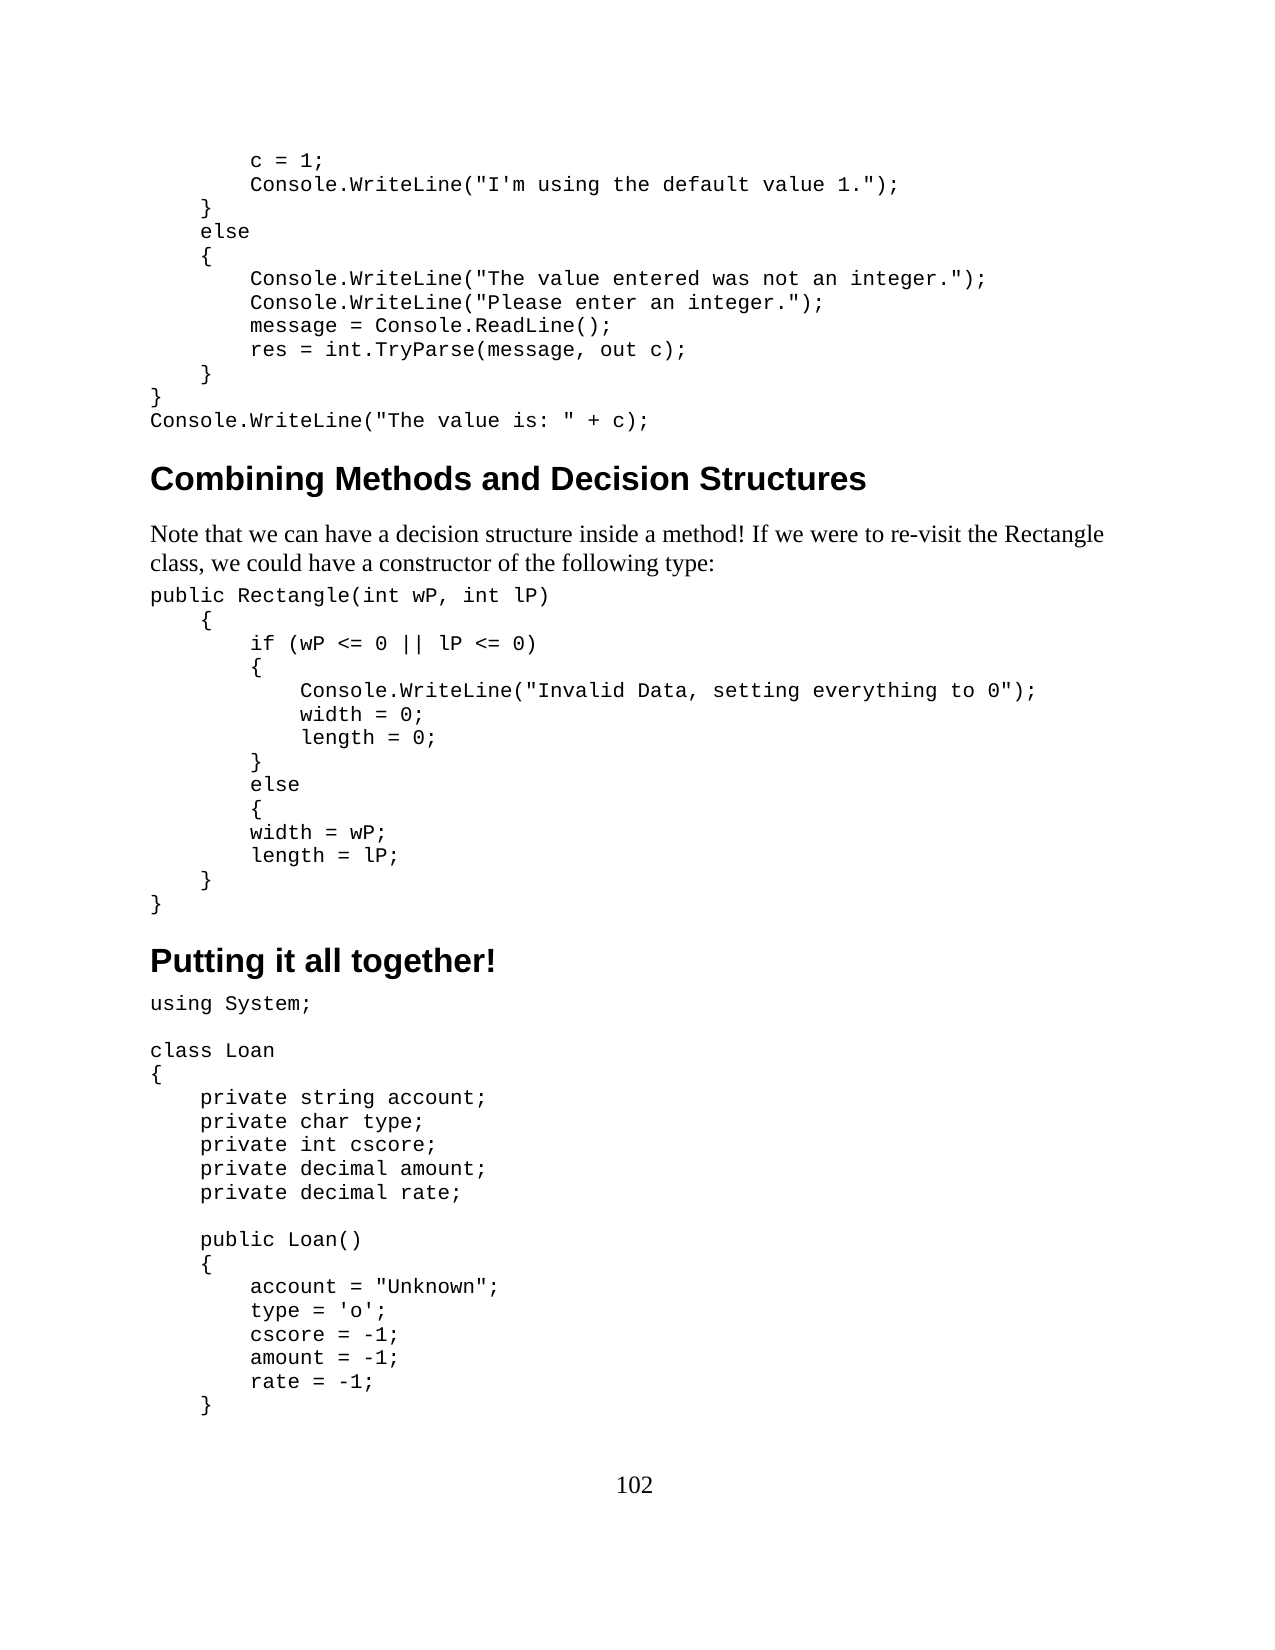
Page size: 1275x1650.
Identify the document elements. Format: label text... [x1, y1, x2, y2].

text Note that we can have a decision structure inside a method! If we were to re-visit the Rectangle class, we could have a constructor of the following type: [150, 519, 1125, 576]
text cscore = -1; [150, 1323, 1125, 1347]
text } [150, 386, 1125, 410]
text Console.WriteLine("Invalid Data, setting everything to 0"); [150, 680, 1125, 703]
text } [150, 893, 1125, 916]
text { [150, 798, 1125, 822]
text private int cscore; [150, 1134, 1125, 1158]
text amount = -1; [150, 1347, 1125, 1371]
text } [150, 751, 1125, 774]
text using System; [150, 992, 1125, 1016]
text class Loan [150, 1040, 1125, 1063]
text Console.WriteLine("The value is: " + c); [150, 410, 1125, 434]
text else [150, 774, 1125, 798]
text width = 0; [150, 703, 1125, 727]
subtitle Putting it all together! [150, 941, 1125, 980]
text Console.WriteLine("The value entered was not an integer."); [150, 268, 1125, 292]
text } [150, 1394, 1125, 1418]
text c = 1; [150, 150, 1125, 174]
text { [150, 1063, 1125, 1087]
text private string account; [150, 1087, 1125, 1111]
text message = Console.ReadLine(); [150, 316, 1125, 339]
text private decimal amount; [150, 1158, 1125, 1182]
text rate = -1; [150, 1371, 1125, 1394]
text { [150, 1253, 1125, 1276]
text } [150, 869, 1125, 893]
text account = "Unknown"; [150, 1276, 1125, 1300]
text if (wP <= 0 || lP <= 0) [150, 633, 1125, 656]
text Console.WriteLine("I'm using the default value 1."); [150, 174, 1125, 197]
text public Loan() [150, 1229, 1125, 1253]
text else [150, 221, 1125, 244]
text width = wP; [150, 822, 1125, 845]
text Console.WriteLine("Please enter an integer."); [150, 292, 1125, 316]
text { [150, 656, 1125, 680]
text length = 0; [150, 727, 1125, 751]
text private char type; [150, 1111, 1125, 1134]
text public Rectangle(int wP, int lP) [150, 585, 1125, 609]
text } [150, 363, 1125, 386]
text res = int.TryParse(message, out c); [150, 339, 1125, 363]
text { [150, 244, 1125, 268]
text type = 'o'; [150, 1300, 1125, 1323]
text length = lP; [150, 845, 1125, 869]
text { [150, 609, 1125, 633]
text } [150, 197, 1125, 221]
text private decimal rate; [150, 1182, 1125, 1205]
subtitle Combining Methods and Decision Structures [150, 459, 1125, 497]
